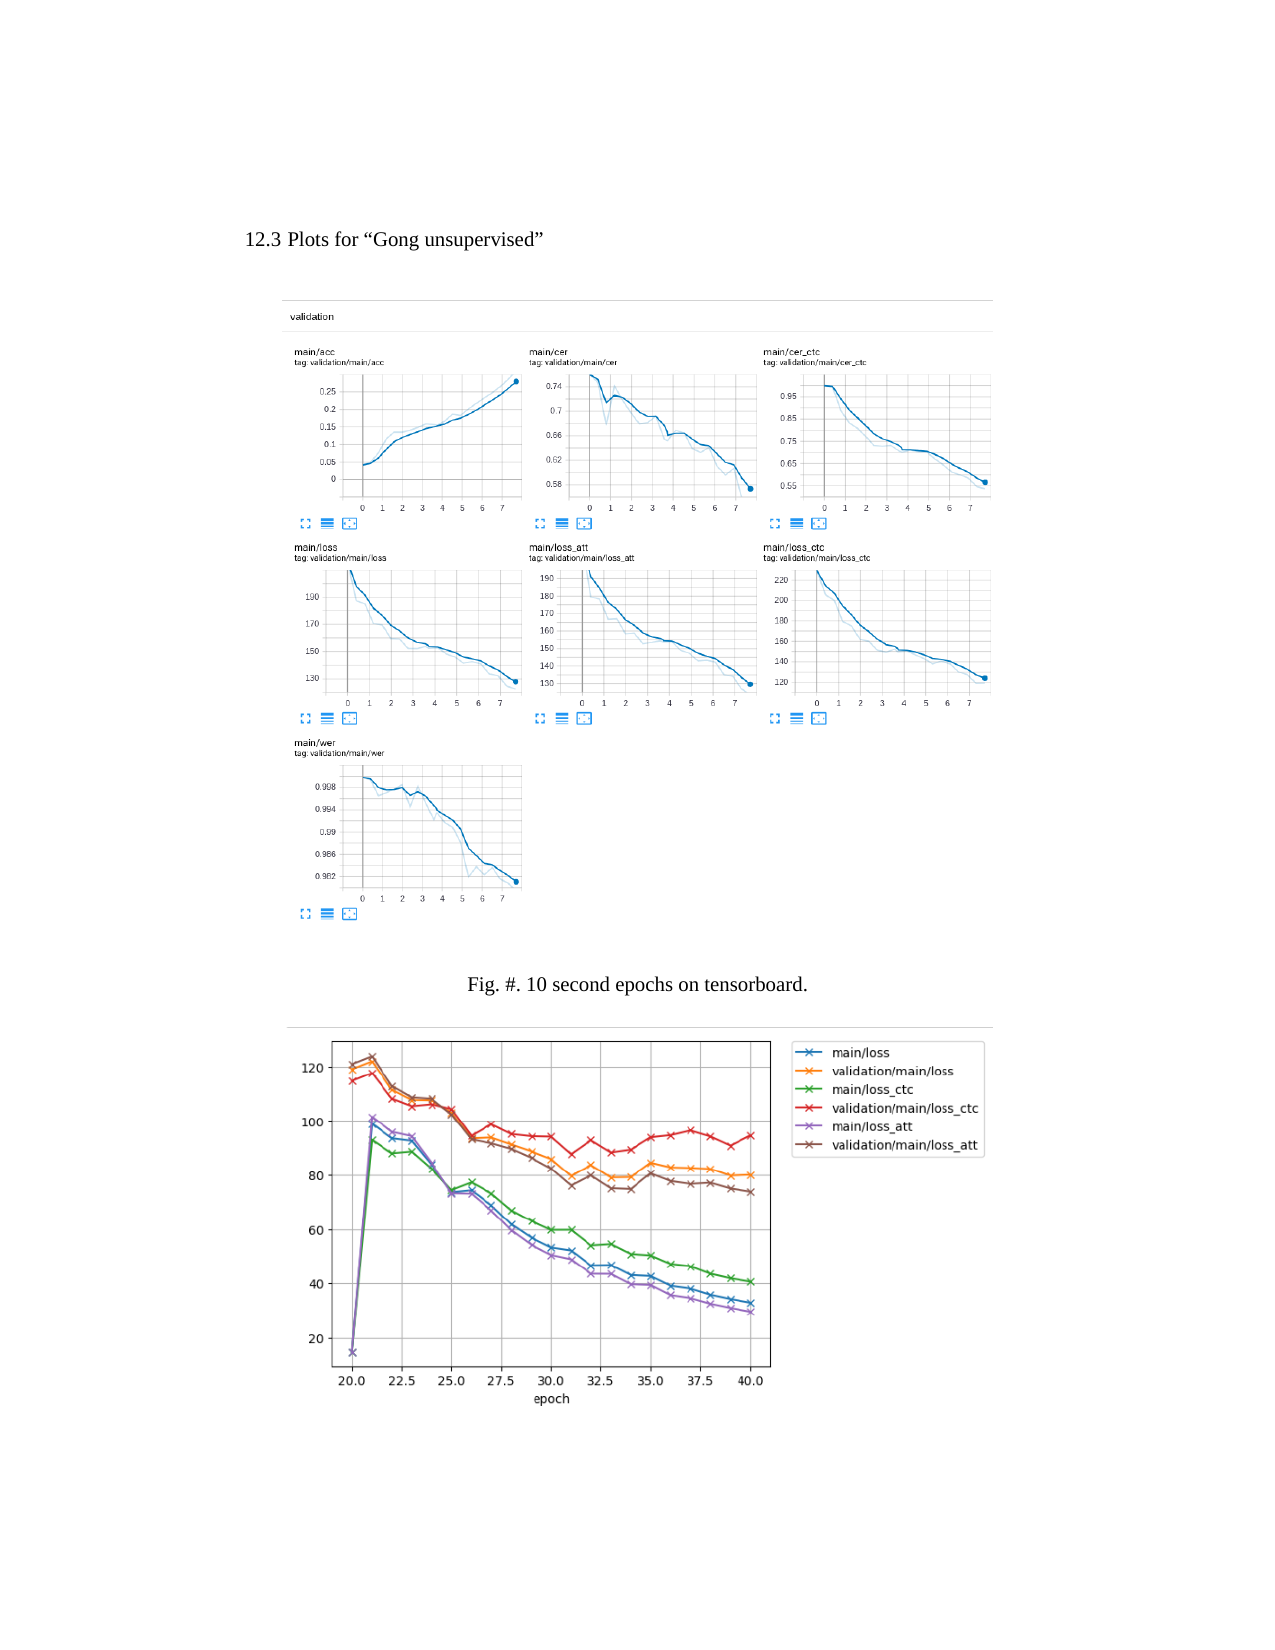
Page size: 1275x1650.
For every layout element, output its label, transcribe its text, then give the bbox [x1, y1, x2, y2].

list Plots for “Gong unsupervised” [244, 227, 1031, 251]
picture [282, 300, 993, 928]
picture [282, 1027, 993, 1411]
text Fig. #. 10 second epochs on tensorboard. [319, 972, 956, 996]
